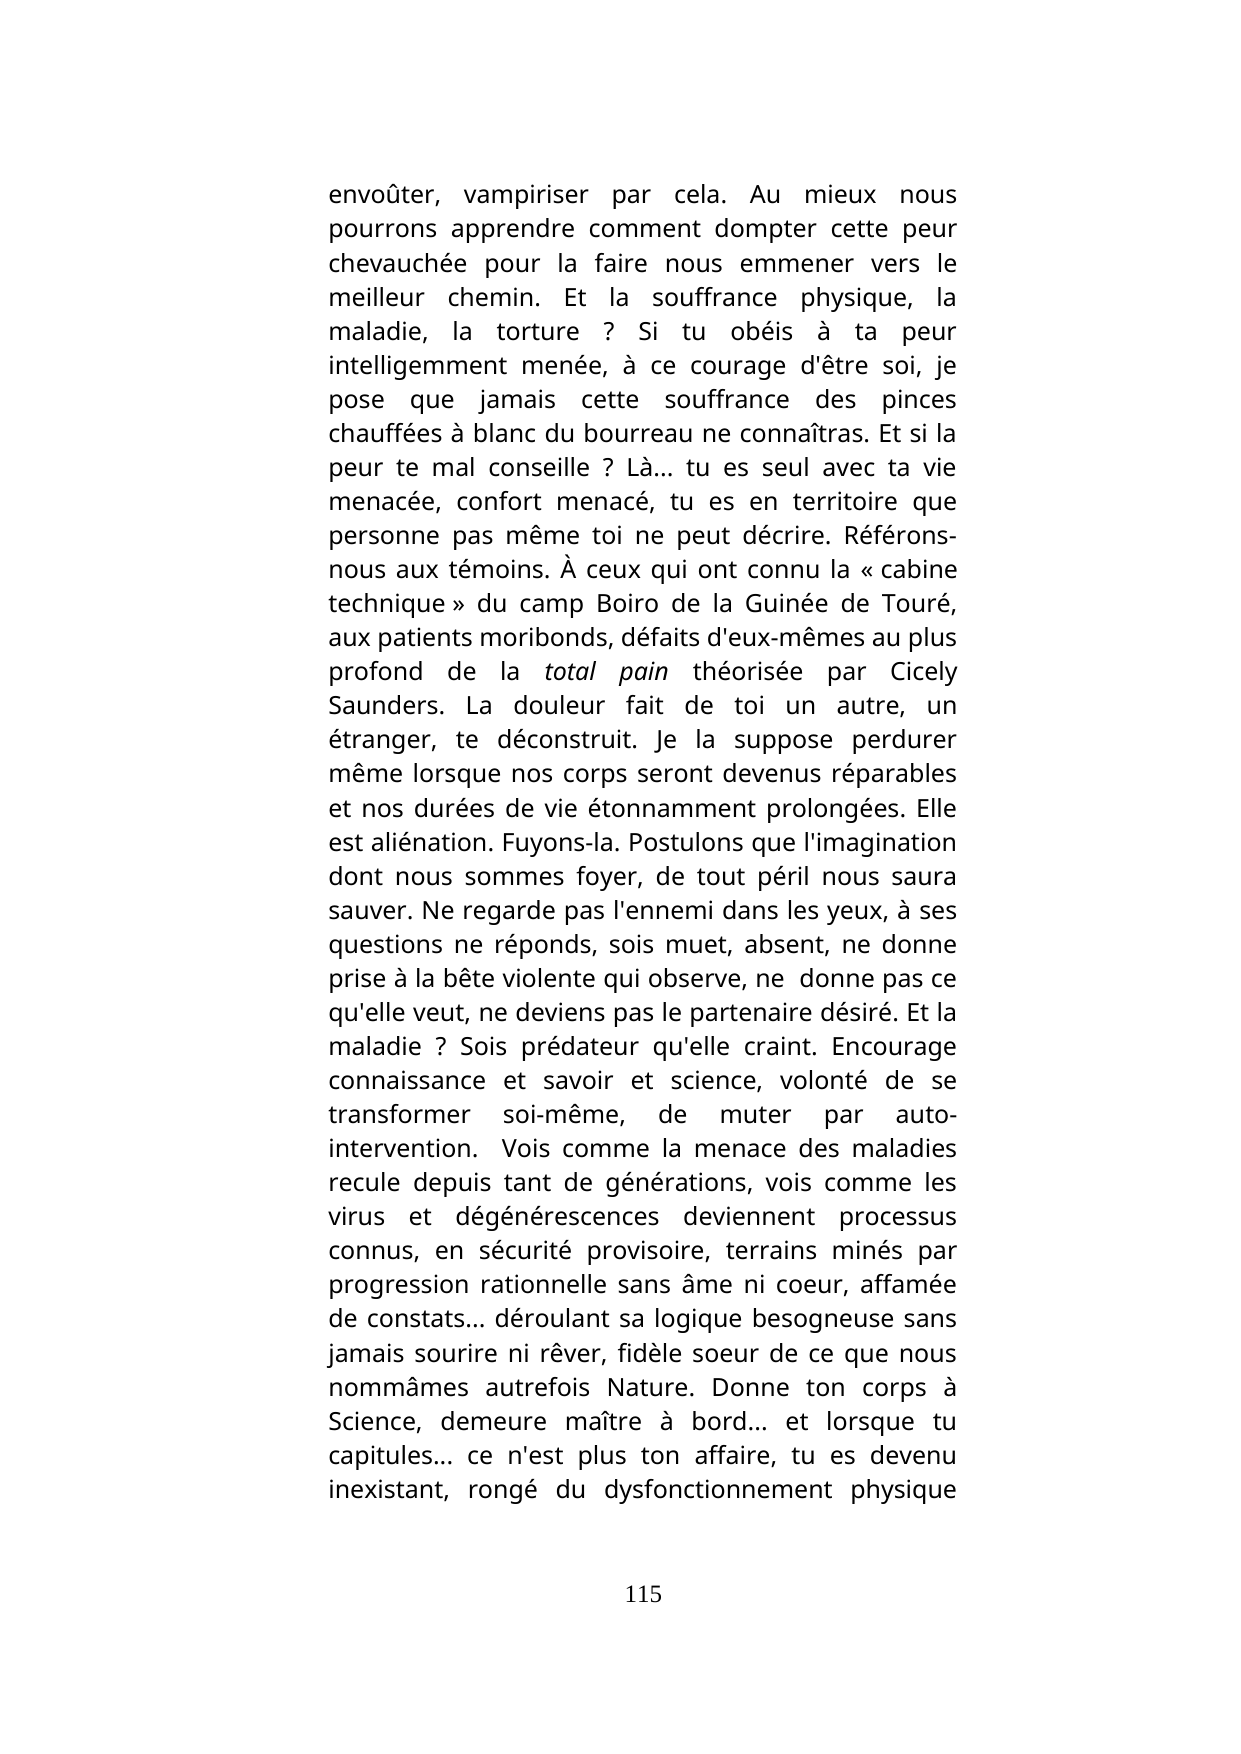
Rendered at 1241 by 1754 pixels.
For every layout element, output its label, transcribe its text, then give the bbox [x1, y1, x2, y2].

text envoûter, vampiriser par cela. Au mieux nous pourrons apprendre comment dompter cette peur chevauchée pour la faire nous emmener vers le meilleur chemin. Et la souffrance physique, la maladie, la torture ? Si tu obéis à ta peur intelligemment menée, à ce courage d'être soi, je pose que jamais cette souffrance des pinces chauffées à blanc du bourreau ne connaîtras. Et si la peur te mal conseille ? Là... tu es seul avec ta vie menacée, confort menacé, tu es en territoire que personne pas même toi ne peut décrire. Référons-nous aux témoins. À ceux qui ont connu la « cabine technique » du camp Boiro de la Guinée de Touré, aux patients moribonds, défaits d'eux-mêmes au plus profond de la total pain théorisée par Cicely Saunders. La douleur fait de toi un autre, un étranger, te déconstruit. Je la suppose perdurer même lorsque nos corps seront devenus réparables et nos durées de vie étonnamment prolongées. Elle est aliénation. Fuyons-la. Postulons que l'imagination dont nous sommes foyer, de tout péril nous saura sauver. Ne regarde pas l'ennemi dans les yeux, à ses questions ne réponds, sois muet, absent, ne donne prise à la bête violente qui observe, ne donne pas ce qu'elle veut, ne deviens pas le partenaire désiré. Et la maladie ? Sois prédateur qu'elle craint. Encourage connaissance et savoir et science, volonté de se transformer soi-même, de muter par auto-intervention. Vois comme la menace des maladies recule depuis tant de générations, vois comme les virus et dégénérescences deviennent processus connus, en sécurité provisoire, terrains minés par progression rationnelle sans âme ni coeur, affamée de constats... déroulant sa logique besogneuse sans jamais sourire ni rêver, fidèle soeur de ce que nous nommâmes autrefois Nature. Donne ton corps à Science, demeure maître à bord... et lorsque tu capitules... ce n'est plus ton affaire, tu es devenu inexistant, rongé du dysfonctionnement physique [328, 177, 958, 1506]
